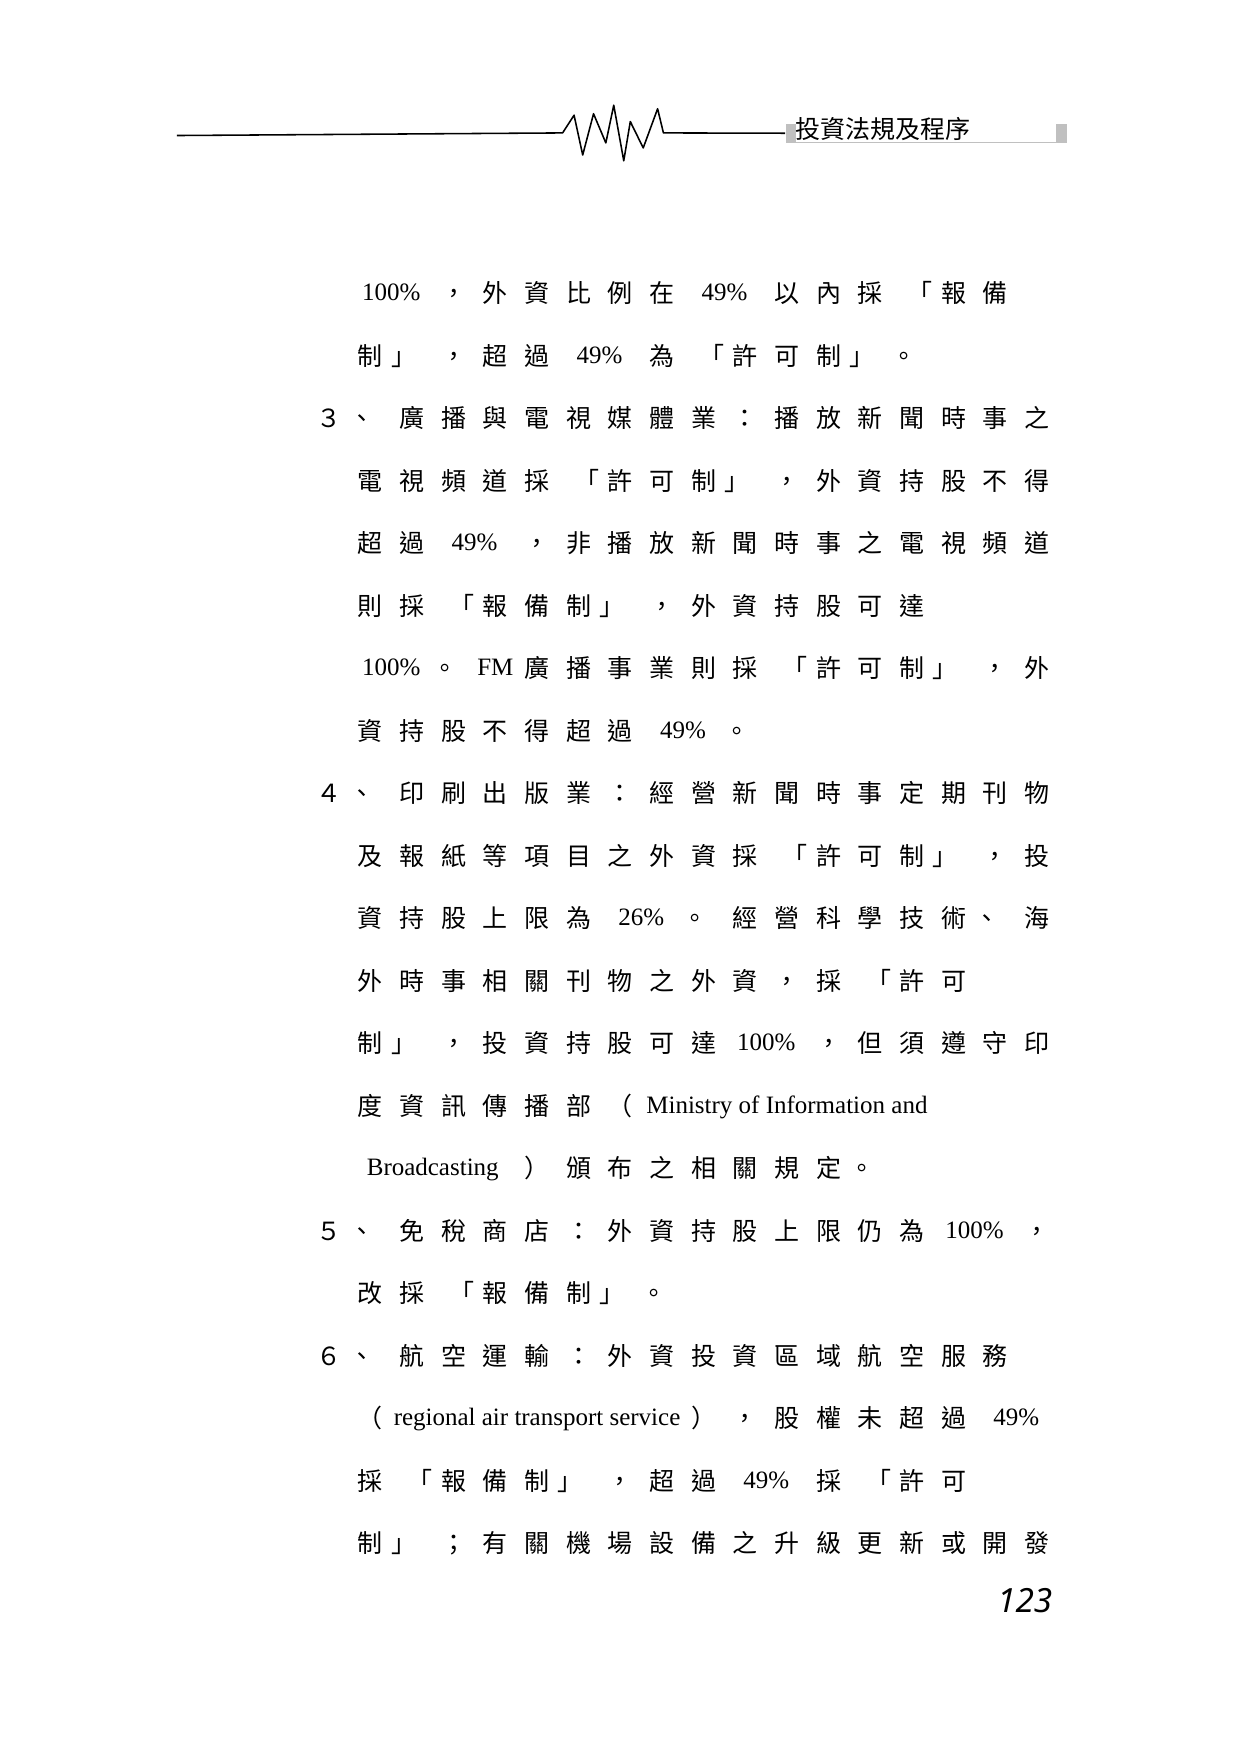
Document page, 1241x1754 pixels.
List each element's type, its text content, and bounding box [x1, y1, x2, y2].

text ４、印刷出版業：經營新聞時事定期刊物及報紙等項目之外資採「許可制」，投資持股上限為26%。經營科學技術、海外時事相關刊物之外資，採「許可制」，投資持股可達100%，但須遵守印度資訊傳播部（Ministry of Information and Broadcasting）頒布之相關規定。 [281, 750, 1058, 1188]
text ５、免稅商店：外資持股上限仍為100%，改採「報備制」。 [281, 1188, 1058, 1313]
text 100%，外資比例在49%以內採「報備制」，超過49%為「許可制」。 [281, 250, 1058, 375]
text ３、廣播與電視媒體業：播放新聞時事之電視頻道採「許可制」，外資持股不得超過49%，非播放新聞時事之電視頻道則採「報備制」，外資持股可達100%。FM廣播事業則採「許可制」，外資持股不得超過49%。 [281, 375, 1058, 750]
text ６、航空運輸：外資投資區域航空服務（regional air transport service），股權未超過49%採「報備制」，超過49%採「許可制」；有關機場設備之升級更新或開發 [281, 1313, 1058, 1563]
